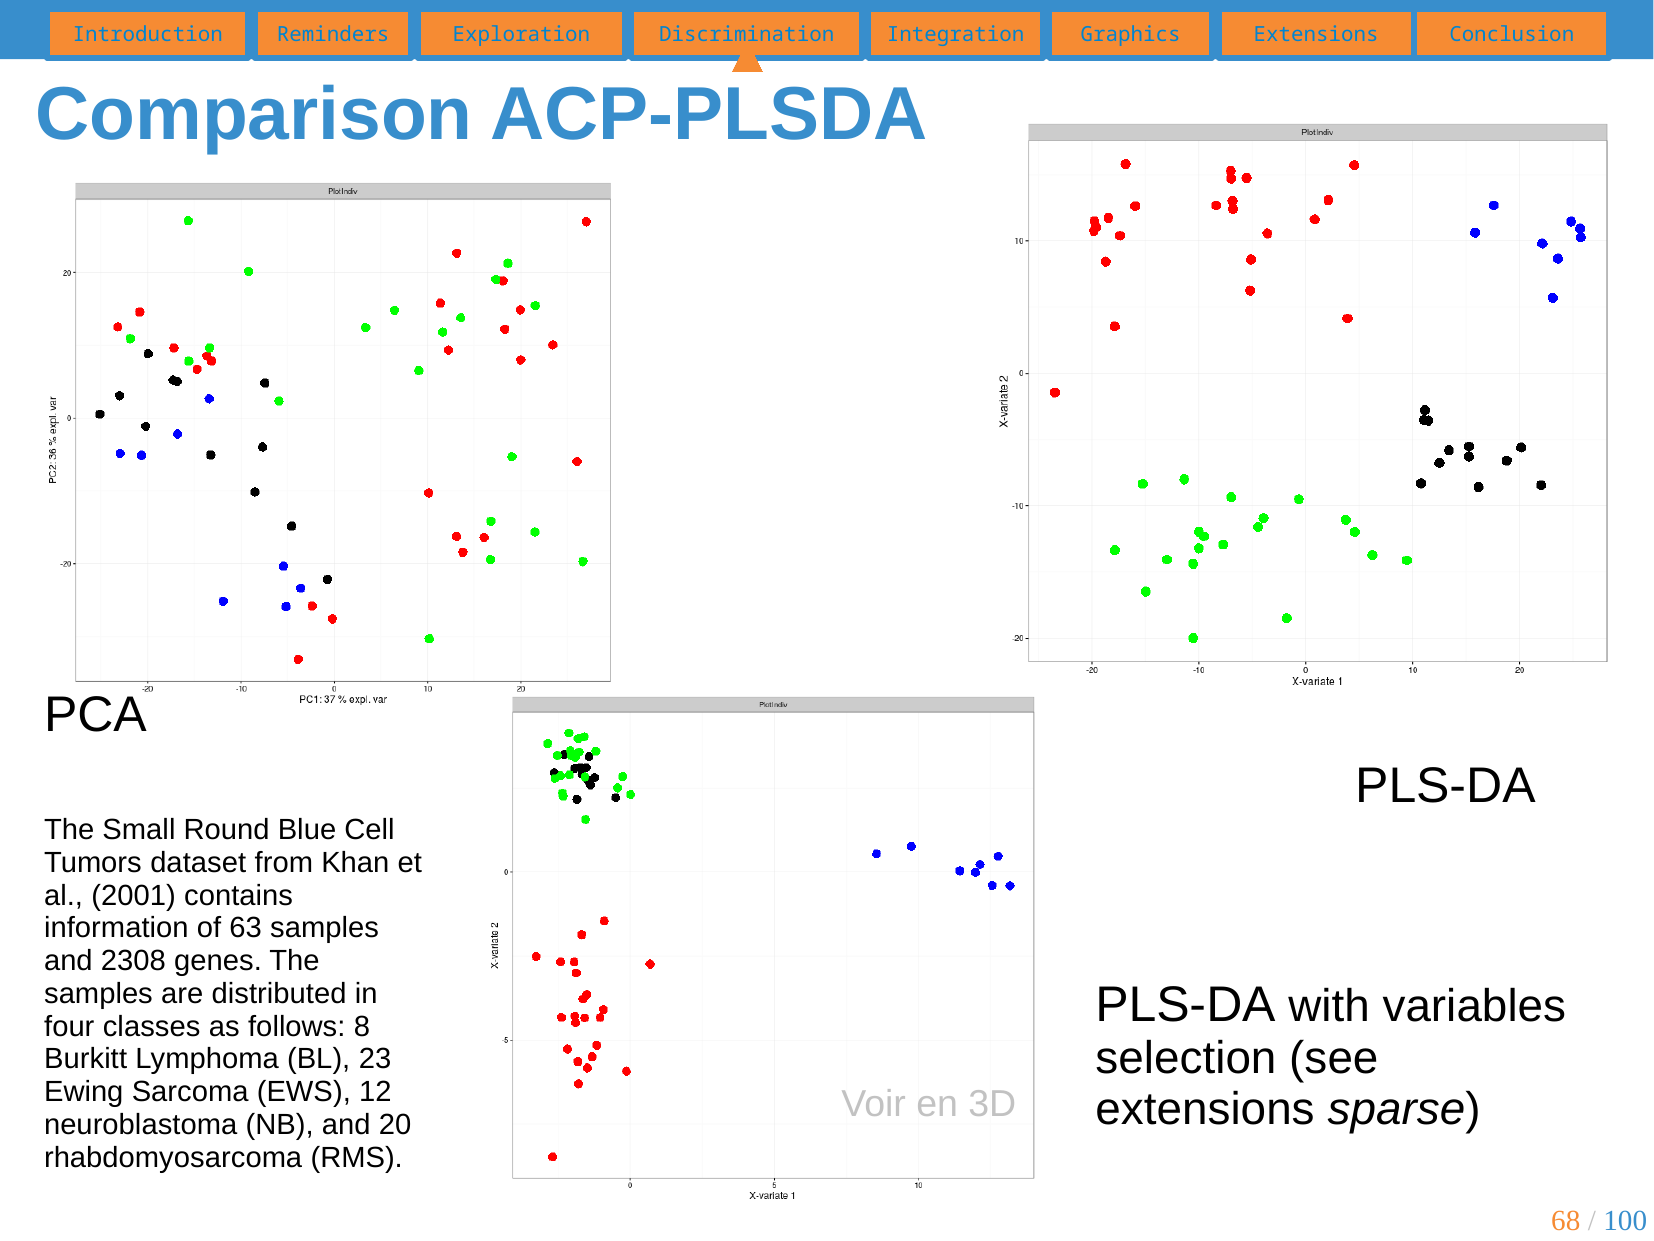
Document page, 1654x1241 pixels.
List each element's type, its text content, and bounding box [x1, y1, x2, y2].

text_box The Small Round Blue Cell Tumors dataset from Khan et al., (2001) contains information of 63 samples and 2308 genes. The samples are distributed in four classes as follows: 8 Burkitt Lymphoma (BL), 23 Ewing Sarcoma (EWS), 12 neuroblastoma (NB), and 20 rhabdomyosarcoma (RMS). [29, 805, 443, 1182]
text_box Voir en 3D [826, 1074, 1038, 1132]
text_box PLS-DA with variables selection (see extensions sparse) [1080, 968, 1619, 1172]
text_box PLS-DA [1340, 749, 1577, 821]
title Comparison ACP-PLSDA [35, 61, 1571, 166]
text_box PCA [29, 679, 207, 750]
picture [42, 118, 1612, 1205]
text_box [732, 41, 763, 72]
